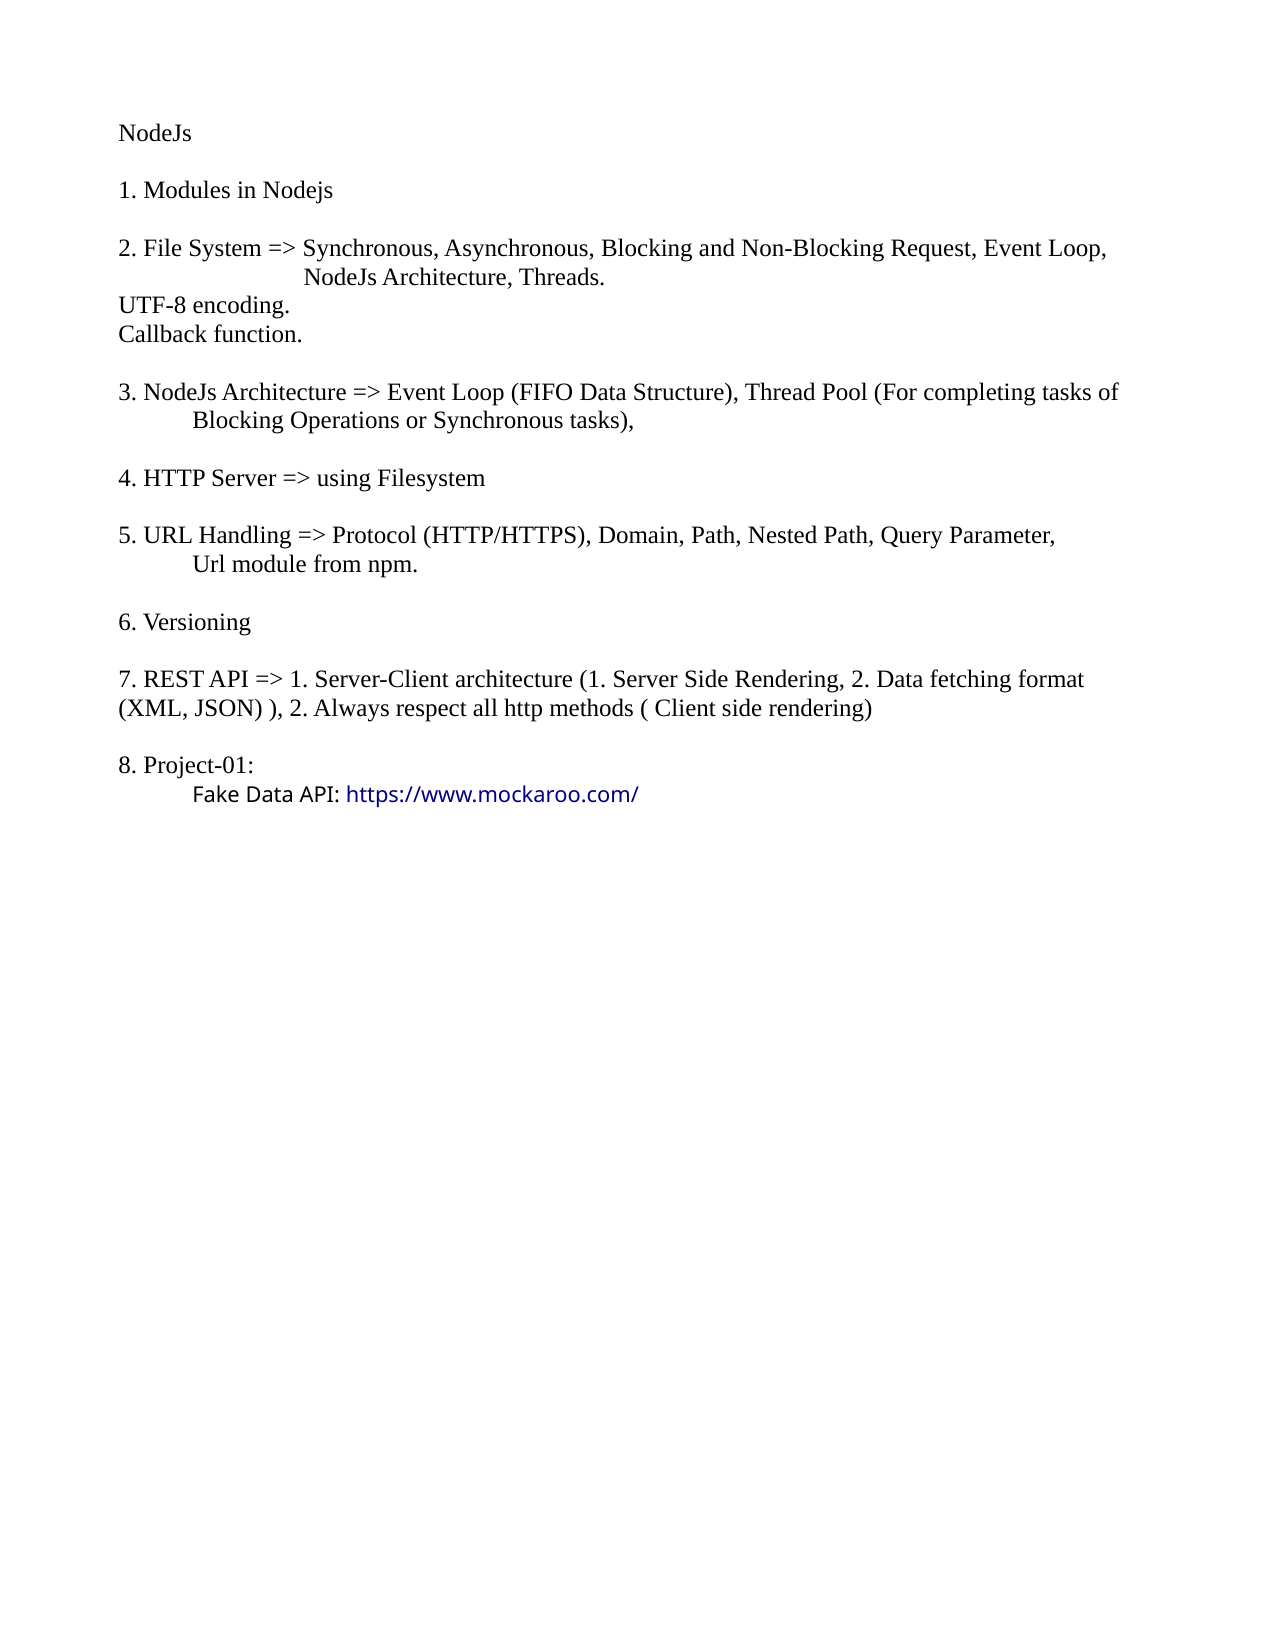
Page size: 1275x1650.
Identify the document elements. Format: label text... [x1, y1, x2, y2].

text 1. Modules in Nodejs [118, 176, 1157, 204]
text Callback function. [118, 319, 1157, 348]
text Fake Data API: https://www.mockaroo.com/ [118, 779, 1157, 809]
text NodeJs [118, 118, 1157, 147]
text 7. REST API => 1. Server-Client architecture (1. Server Side Rendering, 2. Data fetching format (XML, JSON) ), 2. Always respect all http methods ( Client side rendering) [118, 664, 1157, 722]
text NodeJs Architecture, Threads. [118, 262, 1157, 291]
text 3. NodeJs Architecture => Event Loop (FIFO Data Structure), Thread Pool (For completing tasks of Blocking Operations or Synchronous tasks), [118, 377, 1157, 434]
text 2. File System => Synchronous, Asynchronous, Blocking and Non-Blocking Request, Event Loop, [118, 233, 1157, 262]
text 6. Versioning [118, 607, 1157, 636]
text 4. HTTP Server => using Filesystem [118, 463, 1157, 492]
text UTF-8 encoding. [118, 291, 1157, 319]
text 5. URL Handling => Protocol (HTTP/HTTPS), Domain, Path, Nested Path, Query Parameter, [118, 521, 1157, 549]
text 8. Project-01: [118, 751, 1157, 779]
text Url module from npm. [118, 549, 1157, 578]
